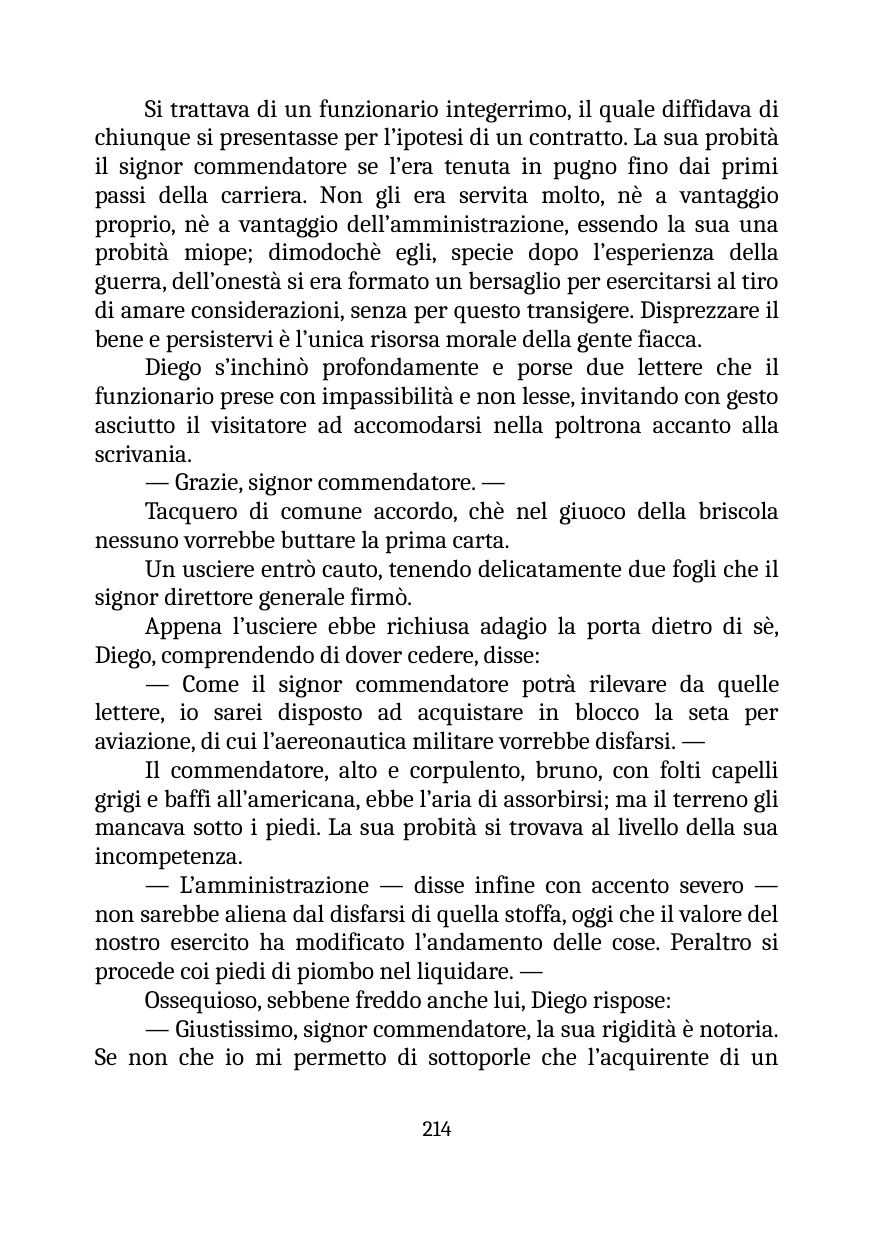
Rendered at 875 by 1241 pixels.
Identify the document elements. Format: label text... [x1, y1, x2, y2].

text Un usciere entrò cauto, tenendo delicatamente due fogli che il signor direttore generale firmò. [94, 554, 779, 612]
text Tacquero di comune accordo, chè nel giuoco della briscola nessuno vorrebbe buttare la prima carta. [94, 497, 779, 554]
text — Giustissimo, signor commendatore, la sua rigidità è notoria. Se non che io mi permetto di sottoporle che l’acquirente di un [94, 1014, 779, 1072]
text Ossequioso, sebbene freddo anche lui, Diego rispose: [94, 986, 779, 1014]
text Appena l’usciere ebbe richiusa adagio la porta dietro di sè, Diego, comprendendo di dover cedere, disse: [94, 612, 779, 669]
text Il commendatore, alto e corpulento, bruno, con folti capelli grigi e baffi all’americana, ebbe l’aria di assorbirsi; ma il terreno gli mancava sotto i piedi. La sua probità si trovava al livello della sua incompetenza. [94, 756, 779, 871]
text Si trattava di un funzionario integerrimo, il quale diffidava di chiunque si presentasse per l’ipotesi di un contratto. La sua probità il signor commendatore se l’era tenuta in pugno fino dai primi passi della carriera. Non gli era servita molto, nè a vantaggio proprio, nè a vantaggio dell’amministrazione, essendo la sua una probità miope; dimodochè egli, specie dopo l’esperienza della guerra, dell’onestà si era formato un bersaglio per esercitarsi al tiro di amare considerazioni, senza per questo transigere. Disprezzare il bene e persistervi è l’unica risorsa morale della gente fiacca. [94, 94, 779, 353]
text Diego s’inchinò profondamente e porse due lettere che il funzionario prese con impassibilità e non lesse, invitando con gesto asciutto il visitatore ad accomodarsi nella poltrona accanto alla scrivania. [94, 353, 779, 468]
text — L’amministrazione — disse infine con accento severo — non sarebbe aliena dal disfarsi di quella stoffa, oggi che il valore del nostro esercito ha modificato l’andamento delle cose. Peraltro si procede coi piedi di piombo nel liquidare. — [94, 871, 779, 986]
text — Come il signor commendatore potrà rilevare da quelle lettere, io sarei disposto ad acquistare in blocco la seta per aviazione, di cui l’aereonautica militare vorrebbe disfarsi. — [94, 669, 779, 756]
text — Grazie, signor commendatore. — [94, 468, 779, 497]
